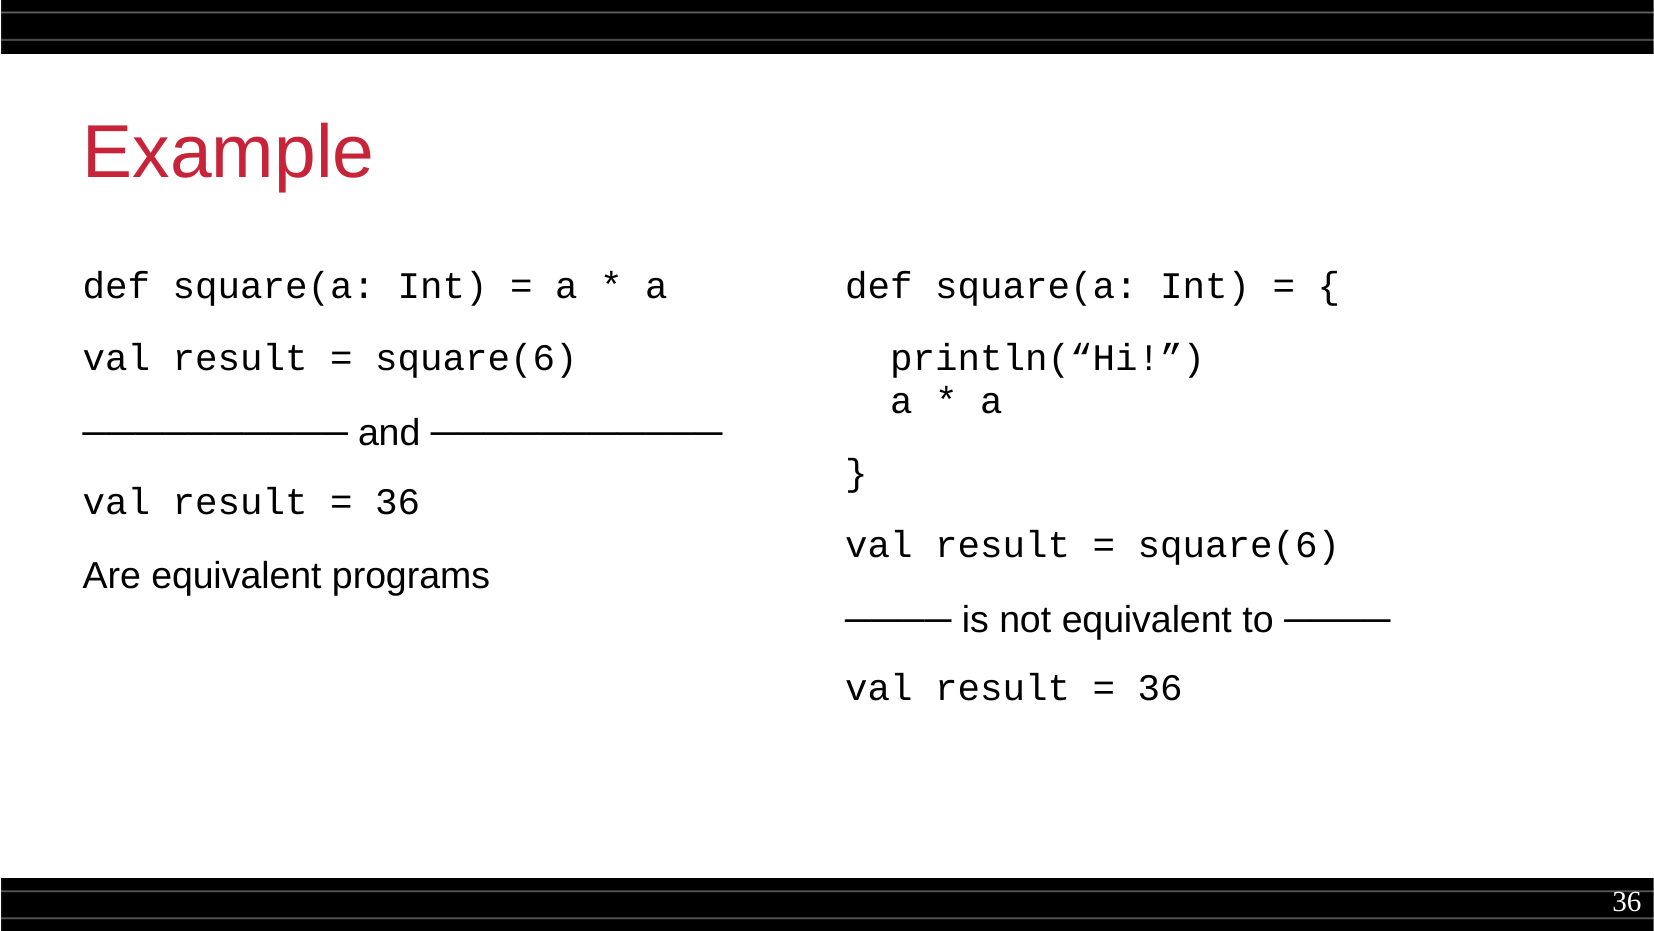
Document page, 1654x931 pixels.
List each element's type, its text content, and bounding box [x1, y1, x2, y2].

picture [1, 0, 1654, 54]
picture [1, 878, 1654, 931]
list def square(a: Int) = { println(“Hi!”) a * a } val result = square(6) ──── is not equivalent to ──── val result = 36 [845, 225, 1572, 856]
list def square(a: Int) = a * a val result = square(6) ────────── and ─────────── val result = 36 Are equivalent programs [82, 225, 809, 856]
title Example [82, 92, 1571, 211]
